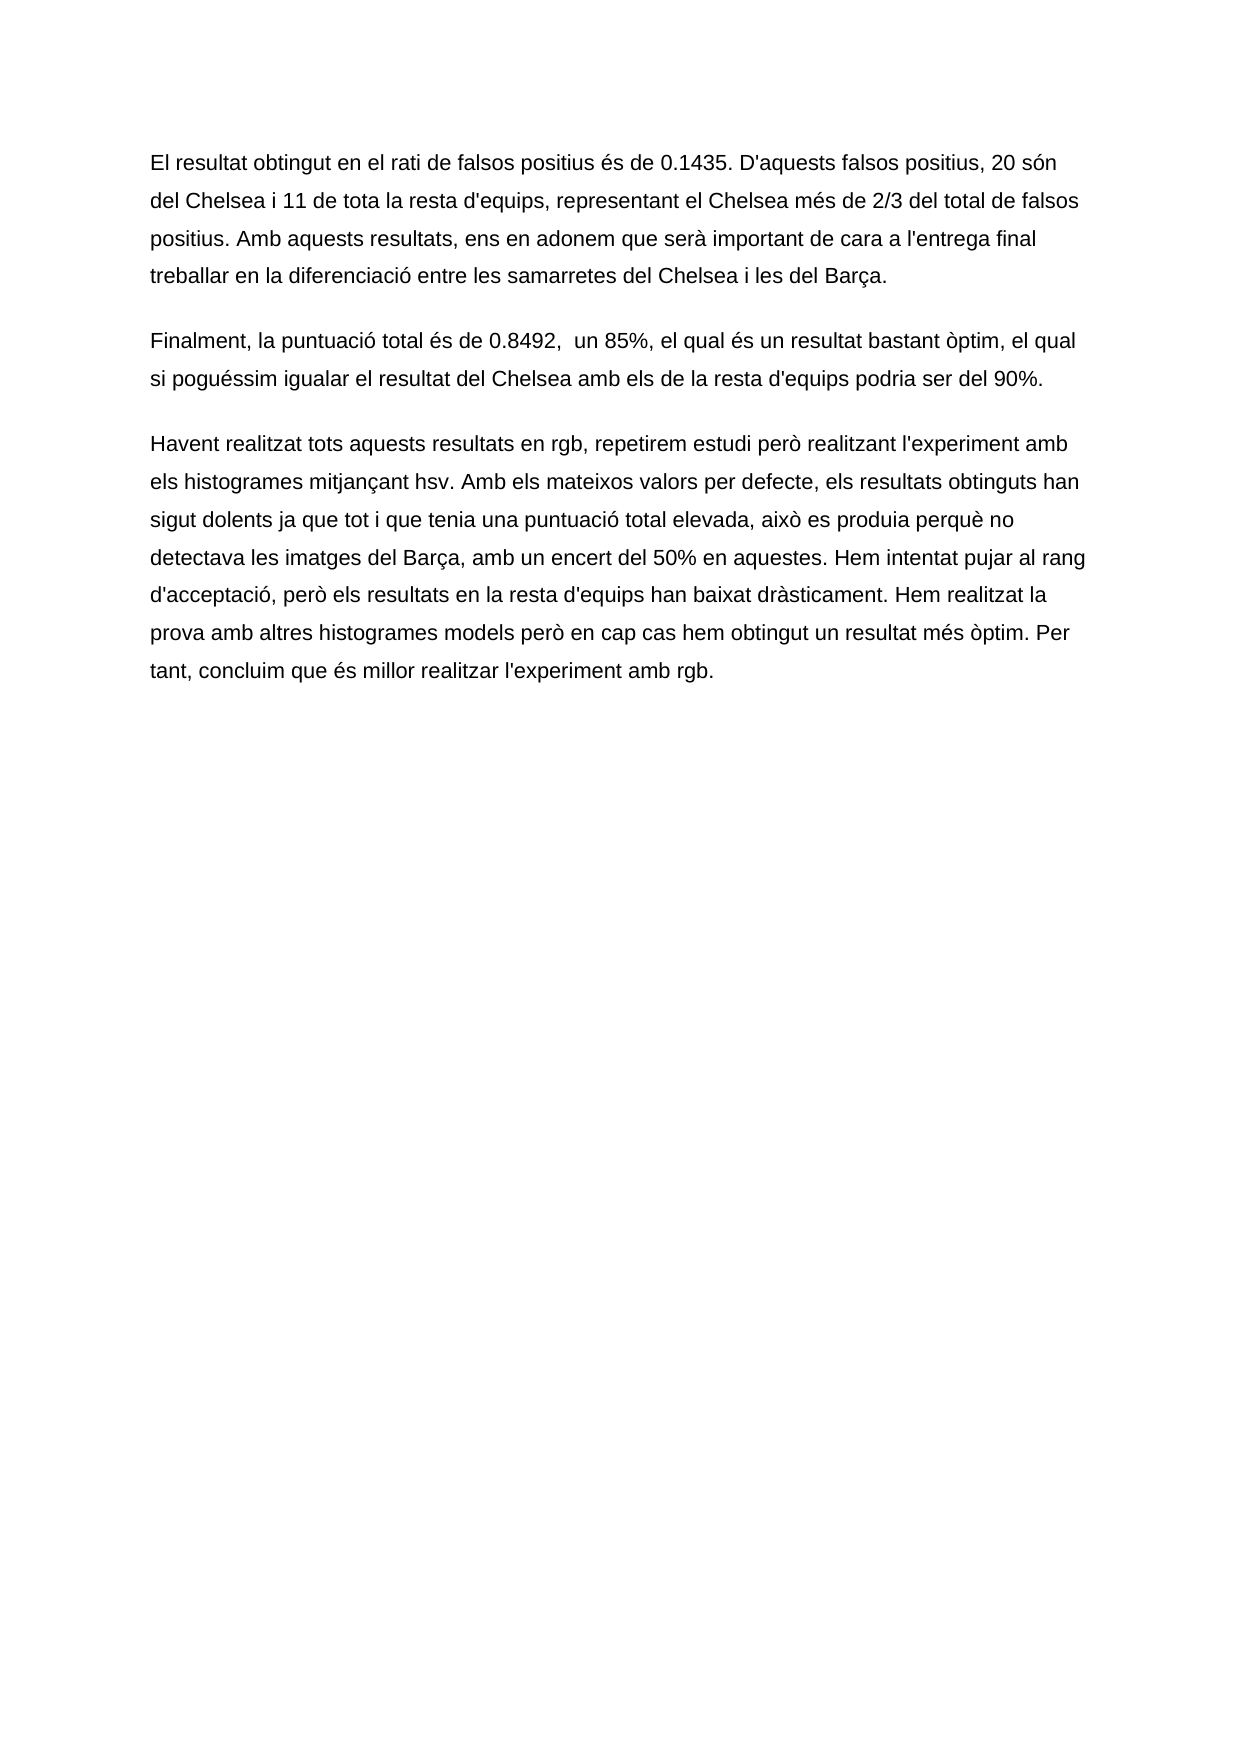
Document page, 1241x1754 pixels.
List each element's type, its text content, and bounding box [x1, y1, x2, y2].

text Finalment, la puntuació total és de 0.8492, un 85%, el qual és un resultat bastant òptim, el qual si poguéssim igualar el resultat del Chelsea amb els de la resta d'equips podria ser del 90%. [150, 328, 1090, 391]
text Havent realitzat tots aquests resultats en rgb, repetirem estudi però realitzant l'experiment amb els histogrames mitjançant hsv. Amb els mateixos valors per defecte, els resultats obtinguts han sigut dolents ja que tot i que tenia una puntuació total elevada, això es produia perquè no detectava les imatges del Barça, amb un encert del 50% en aquestes. Hem intentat pujar al rang d'acceptació, però els resultats en la resta d'equips han baixat dràsticament. Hem realitzat la prova amb altres histogrames models però en cap cas hem obtingut un resultat més òptim. Per tant, concluim que és millor realitzar l'experiment amb rgb. [150, 431, 1090, 683]
text El resultat obtingut en el rati de falsos positius és de 0.1435. D'aquests falsos positius, 20 són del Chelsea i 11 de tota la resta d'equips, representant el Chelsea més de 2/3 del total de falsos positius. Amb aquests resultats, ens en adonem que serà important de cara a l'entrega final treballar en la diferenciació entre les samarretes del Chelsea i les del Barça. [150, 150, 1090, 289]
